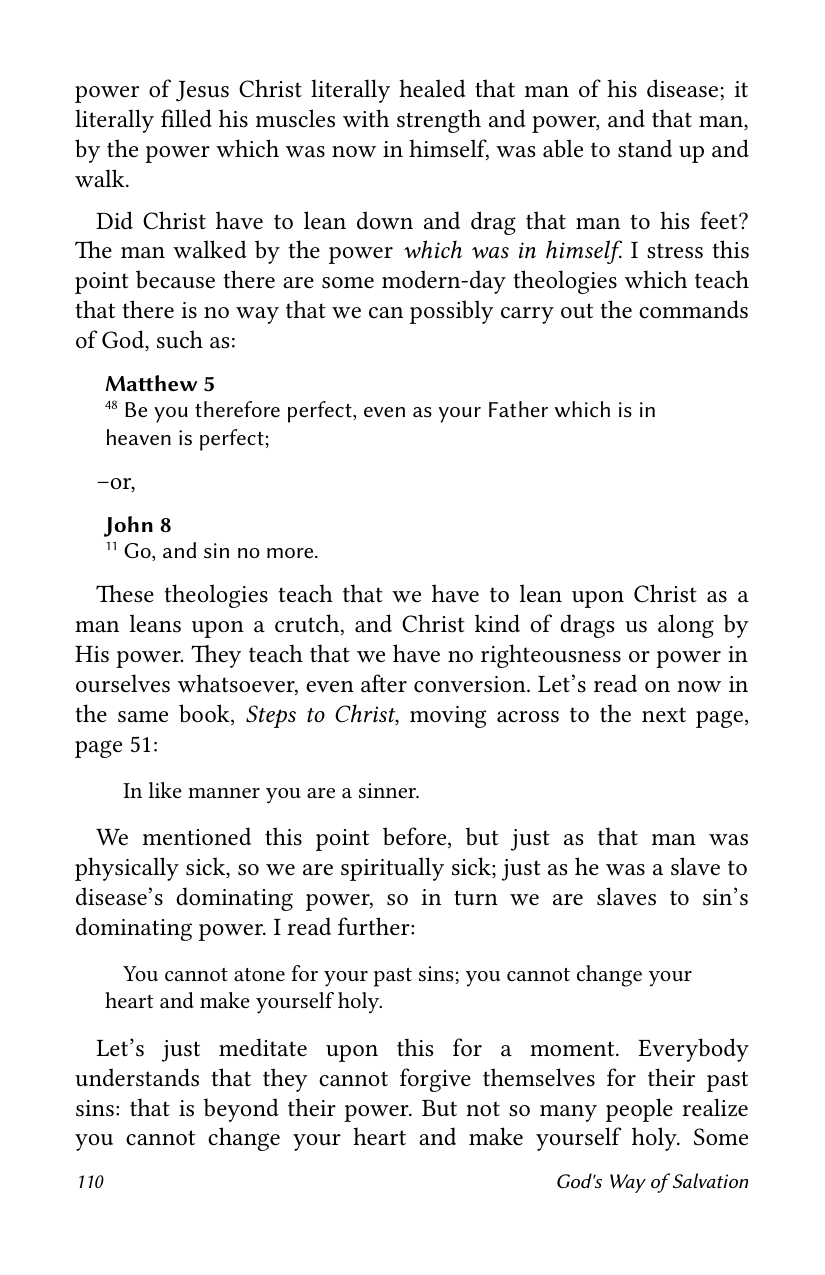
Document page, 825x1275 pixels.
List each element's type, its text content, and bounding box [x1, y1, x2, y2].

text power of Jesus Christ literally healed that man of his disease; it literally filled his muscles with strength and power, and that man, by the power which was now in himself, was able to stand up and walk. [75, 75, 750, 193]
text John 8 [105, 512, 750, 538]
text Let’s just meditate upon this for a moment. Everybody understands that they cannot forgive themselves for their past sins: that is beyond their power. But not so many people realize you cannot change your heart and make yourself holy. Some [75, 1034, 750, 1152]
text 48 Be you therefore perfect, even as your Father which is in heaven is perfect; [105, 397, 720, 451]
text –or, [75, 467, 750, 496]
text We mentioned this point before, but just as that man was physically sick, so we are spiritually sick; just as he was a slave to disease’s dominating power, so in turn we are slaves to sin’s dominating power. I read further: [75, 823, 750, 942]
text Matthew 5 [105, 371, 750, 397]
text Did Christ have to lean down and drag that man to his feet? The man walked by the power which was in himself. I stress this point because there are some modern-day theologies which teach that there is no way that we can possibly carry out the commands of God, such as: [75, 207, 750, 355]
text 11 Go, and sin no more. [105, 538, 720, 564]
text These theologies teach that we have to lean upon Christ as a man leans upon a crutch, and Christ kind of drags us along by His power. They teach that we have no righteousness or power in ourselves whatsoever, even after conversion. Let’s read on now in the same book, Steps to Christ, moving across to the next page, page 51: [75, 581, 750, 758]
text In like manner you are a sinner. [105, 778, 720, 804]
text You cannot atone for your past sins; you cannot change your heart and make yourself holy. [105, 961, 720, 1014]
